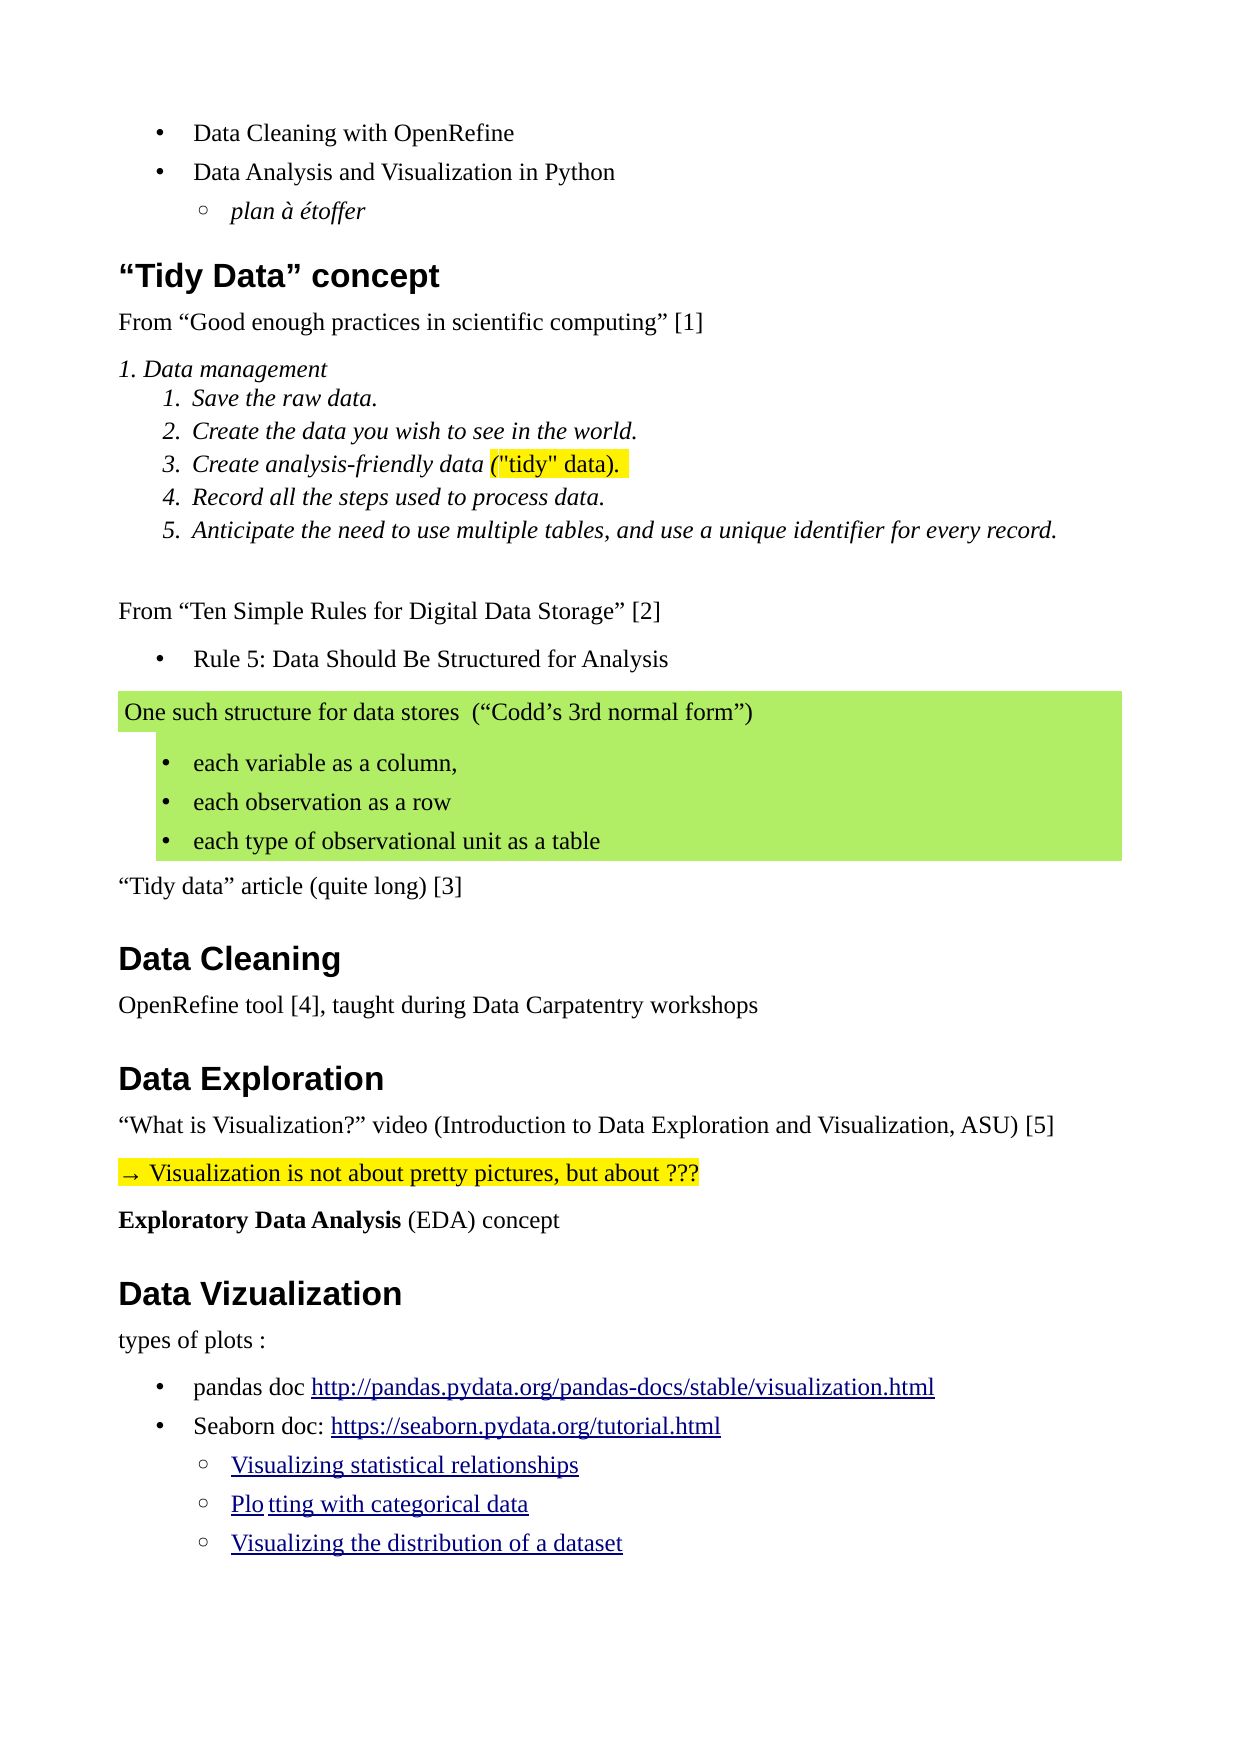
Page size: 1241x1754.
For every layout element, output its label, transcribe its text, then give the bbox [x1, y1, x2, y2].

subtitle Data Cleaning [118, 939, 1122, 978]
list Record all the steps used to process data. [162, 482, 1122, 511]
text → Visualization is not about pretty pictures, but about ??? [118, 1158, 1122, 1186]
list Rule 5: Data Should Be Structured for Analysis [156, 644, 1122, 672]
list Anticipate the need to use multiple tables, and use a unique identifier for every record. [162, 515, 1122, 544]
list Save the raw data. [162, 383, 1122, 412]
subtitle Data Vizualization [118, 1274, 1122, 1312]
text From “Ten Simple Rules for Digital Data Storage” [2] [118, 596, 1122, 625]
text types of plots : [118, 1325, 1122, 1353]
list plan à étoffer [193, 196, 1122, 225]
text “Tidy data” article (quite long) [3] [118, 871, 1122, 899]
list Visualizing statistical relationships [193, 1450, 1122, 1479]
list Create analysis-friendly data ("tidy" data). [162, 449, 1122, 478]
list each type of observational unit as a table [156, 820, 1122, 861]
subtitle “Tidy Data” concept [118, 256, 1122, 294]
text Exploratory Data Analysis (EDA) concept [118, 1205, 1122, 1234]
list pandas doc http://pandas.pydata.org/pandas-docs/stable/visualization.html [156, 1372, 1122, 1401]
list Visualizing the distribution of a dataset [193, 1528, 1122, 1557]
subtitle Data Exploration [118, 1059, 1122, 1097]
text OpenRefine tool [4], taught during Data Carpatentry workshops [118, 990, 1122, 1019]
list Plo tting with categorical data [193, 1489, 1122, 1518]
list Data Cleaning with OpenRefine [156, 118, 1122, 147]
list Create the data you wish to see in the world. [162, 416, 1122, 445]
text “What is Visualization?” video (Introduction to Data Exploration and Visualization, ASU) [5] [118, 1110, 1122, 1139]
list Data Analysis and Visualization in Python [156, 157, 1122, 186]
list Seaborn doc: https://seaborn.pydata.org/tutorial.html [156, 1411, 1122, 1440]
list each variable as a column, [156, 742, 1122, 777]
text 1. Data management [118, 354, 1122, 383]
text From “Good enough practices in scientific computing” [1] [118, 307, 1122, 336]
text One such structure for data stores (“Codd’s 3rd normal form”) [118, 691, 1122, 732]
list each observation as a row [156, 781, 1122, 816]
